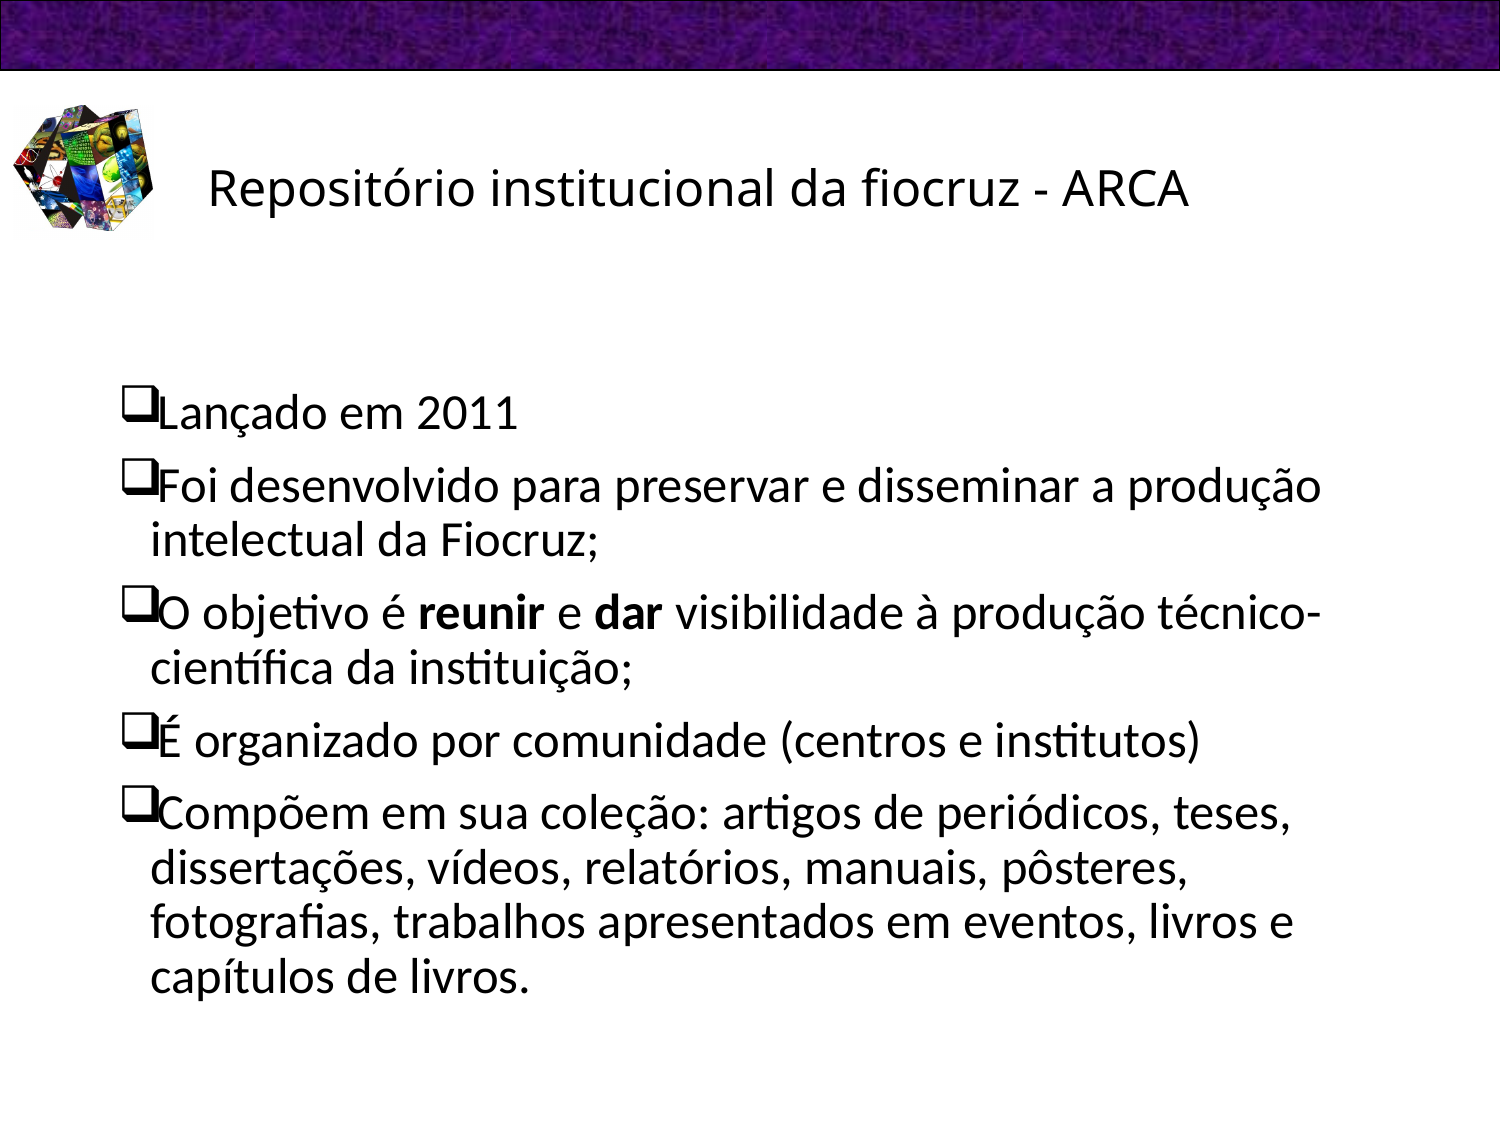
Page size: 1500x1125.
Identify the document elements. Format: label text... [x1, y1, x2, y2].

title Repositório institucional da fiocruz - ARCA [192, 82, 1487, 300]
picture [1, 1, 1499, 69]
list Lançado em 2011 Foi desenvolvido para preservar e disseminar a produção intelectual da Fiocruz; O objetivo é reunir e dar visibilidade à produção técnico-científica da instituição; É organizado por comunidade (centros e institutos) Compõem em sua coleção: artigos de periódicos, teses, dissertações, vídeos, relatórios, manuais, pôsteres, fotografias, trabalhos apresentados em eventos, livros e capítulos de livros. [103, 299, 1397, 1014]
